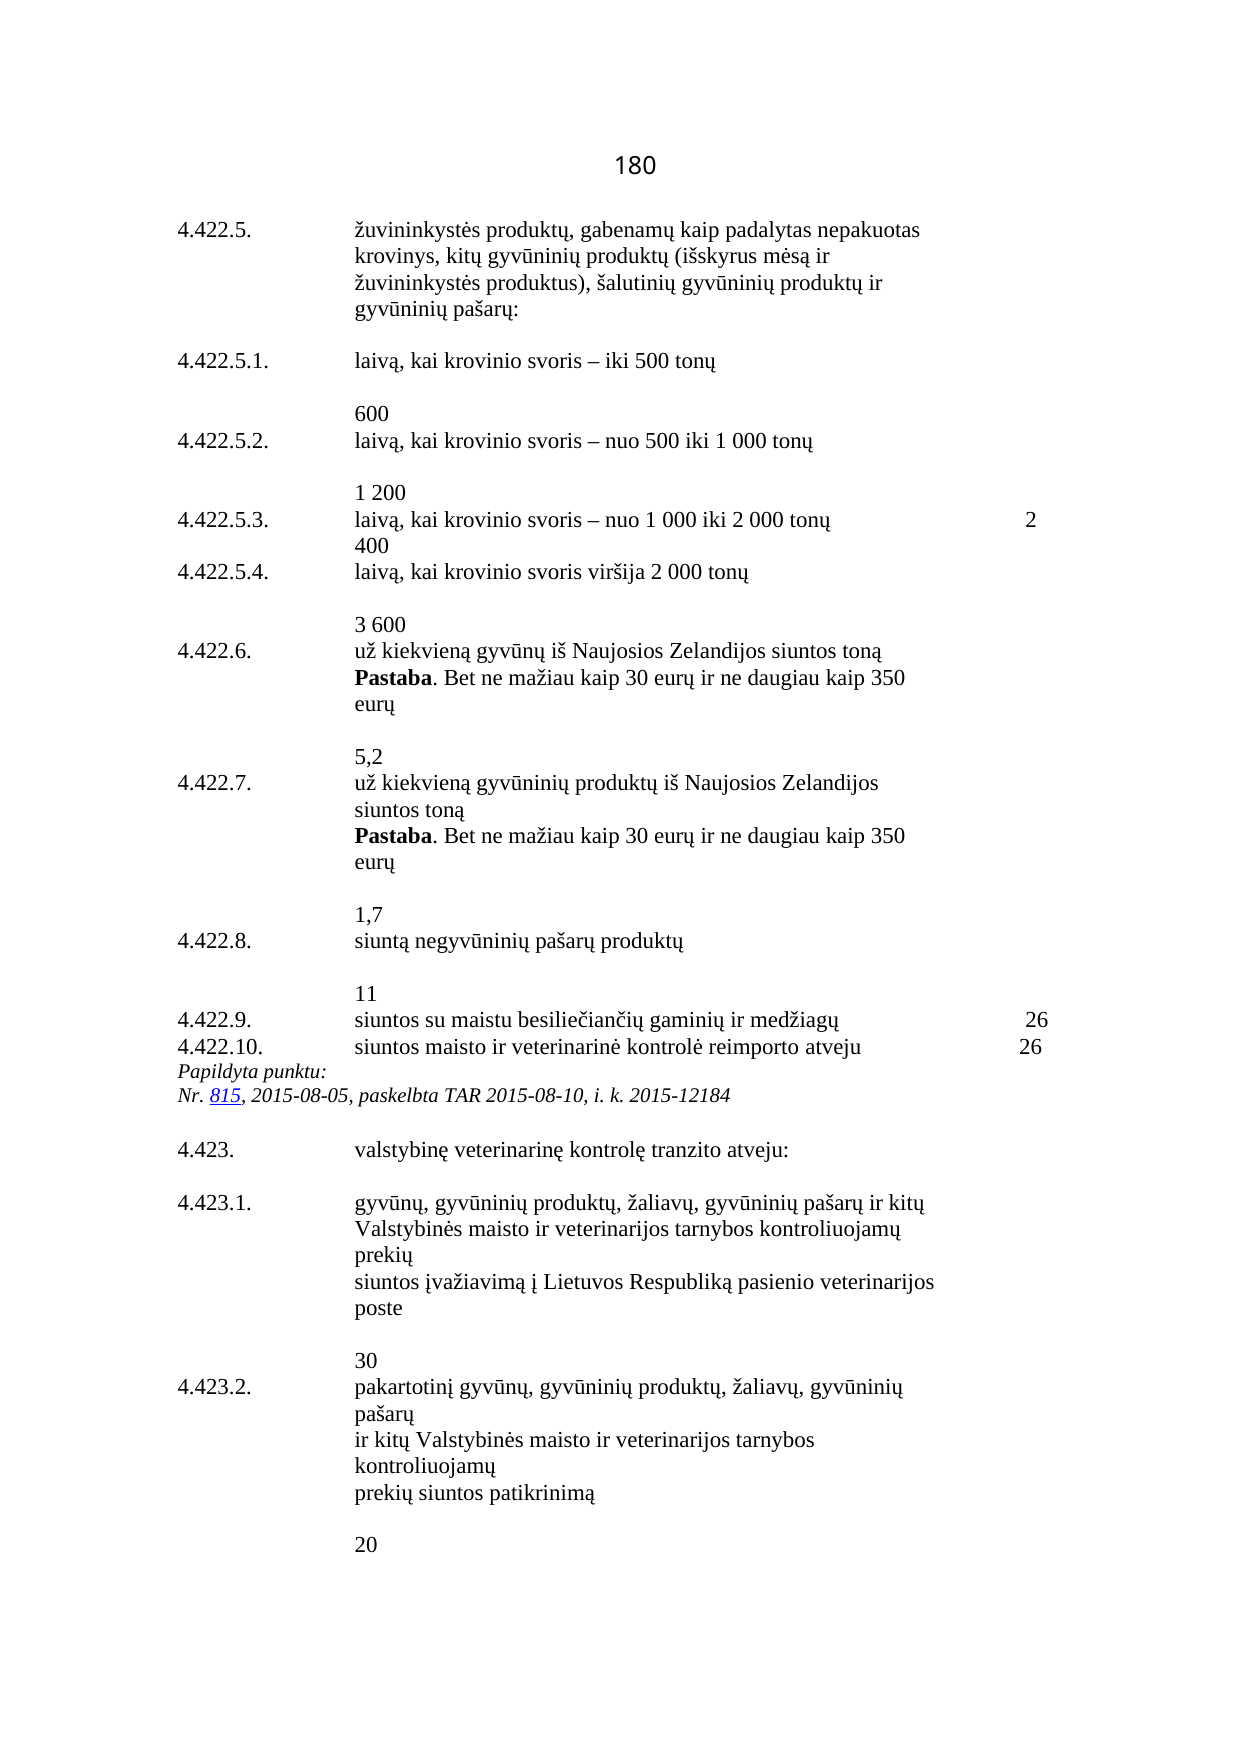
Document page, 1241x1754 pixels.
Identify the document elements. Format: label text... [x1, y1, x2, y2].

text 4.423.1. gyvūnų, gyvūninių produktų, žaliavų, gyvūninių pašarų ir kitų [177, 1189, 945, 1215]
text 4.422.7. už kiekvieną gyvūninių produktų iš Naujosios Zelandijos siuntos toną [177, 769, 945, 822]
text siuntos įvažiavimą į Lietuvos Respubliką pasienio veterinarijos [354, 1268, 945, 1294]
text 4.422.10. siuntos maisto ir veterinarinė kontrolė reimporto atveju 26 [177, 1033, 1063, 1059]
text 4.422.9. siuntos su maistu besiliečiančių gaminių ir medžiagų 26 [177, 1006, 1063, 1033]
text ir kitų Valstybinės maisto ir veterinarijos tarnybos kontroliuojamų [354, 1426, 945, 1479]
text 4.422.5.2. laivą, kai krovinio svoris – nuo 500 iki 1 000 tonų 1 200 [177, 427, 945, 506]
text prekių siuntos patikrinimą 20 [354, 1479, 945, 1558]
text 4.422.5.3. laivą, kai krovinio svoris – nuo 1 000 iki 2 000 tonų 2 400 [177, 506, 1063, 558]
text 4.422.5.1. laivą, kai krovinio svoris – iki 500 tonų 600 [177, 348, 945, 427]
text 4.423.2. pakartotinį gyvūnų, gyvūninių produktų, žaliavų, gyvūninių pašarų [177, 1373, 945, 1426]
text 4.422.5. žuvininkystės produktų, gabenamų kaip padalytas nepakuotas krovinys, kitų gyvūninių produktų (išskyrus mėsą ir žuvininkystės produktus), šalutinių gyvūninių produktų ir gyvūninių pašarų: [177, 216, 945, 348]
text 4.422.8. siuntą negyvūninių pašarų produktų 11 [177, 927, 945, 1006]
text Valstybinės maisto ir veterinarijos tarnybos kontroliuojamų prekių [354, 1215, 945, 1268]
text 4.422.5.4. laivą, kai krovinio svoris viršija 2 000 tonų 3 600 [177, 558, 945, 637]
text poste 30 [354, 1294, 945, 1373]
text 4.422.6. už kiekvieną gyvūnų iš Naujosios Zelandijos siuntos toną [177, 637, 945, 664]
text 4.423. valstybinę veterinarinę kontrolę tranzito atveju: [177, 1136, 945, 1189]
text Pastaba. Bet ne mažiau kaip 30 eurų ir ne daugiau kaip 350 eurų 5,2 [354, 664, 945, 769]
text Pastaba. Bet ne mažiau kaip 30 eurų ir ne daugiau kaip 350 eurų 1,7 [354, 822, 945, 927]
text Nr. 815, 2015-08-05, paskelbta TAR 2015-08-10, i. k. 2015-12184 [177, 1083, 1093, 1107]
text Papildyta punktu: [177, 1059, 1093, 1083]
